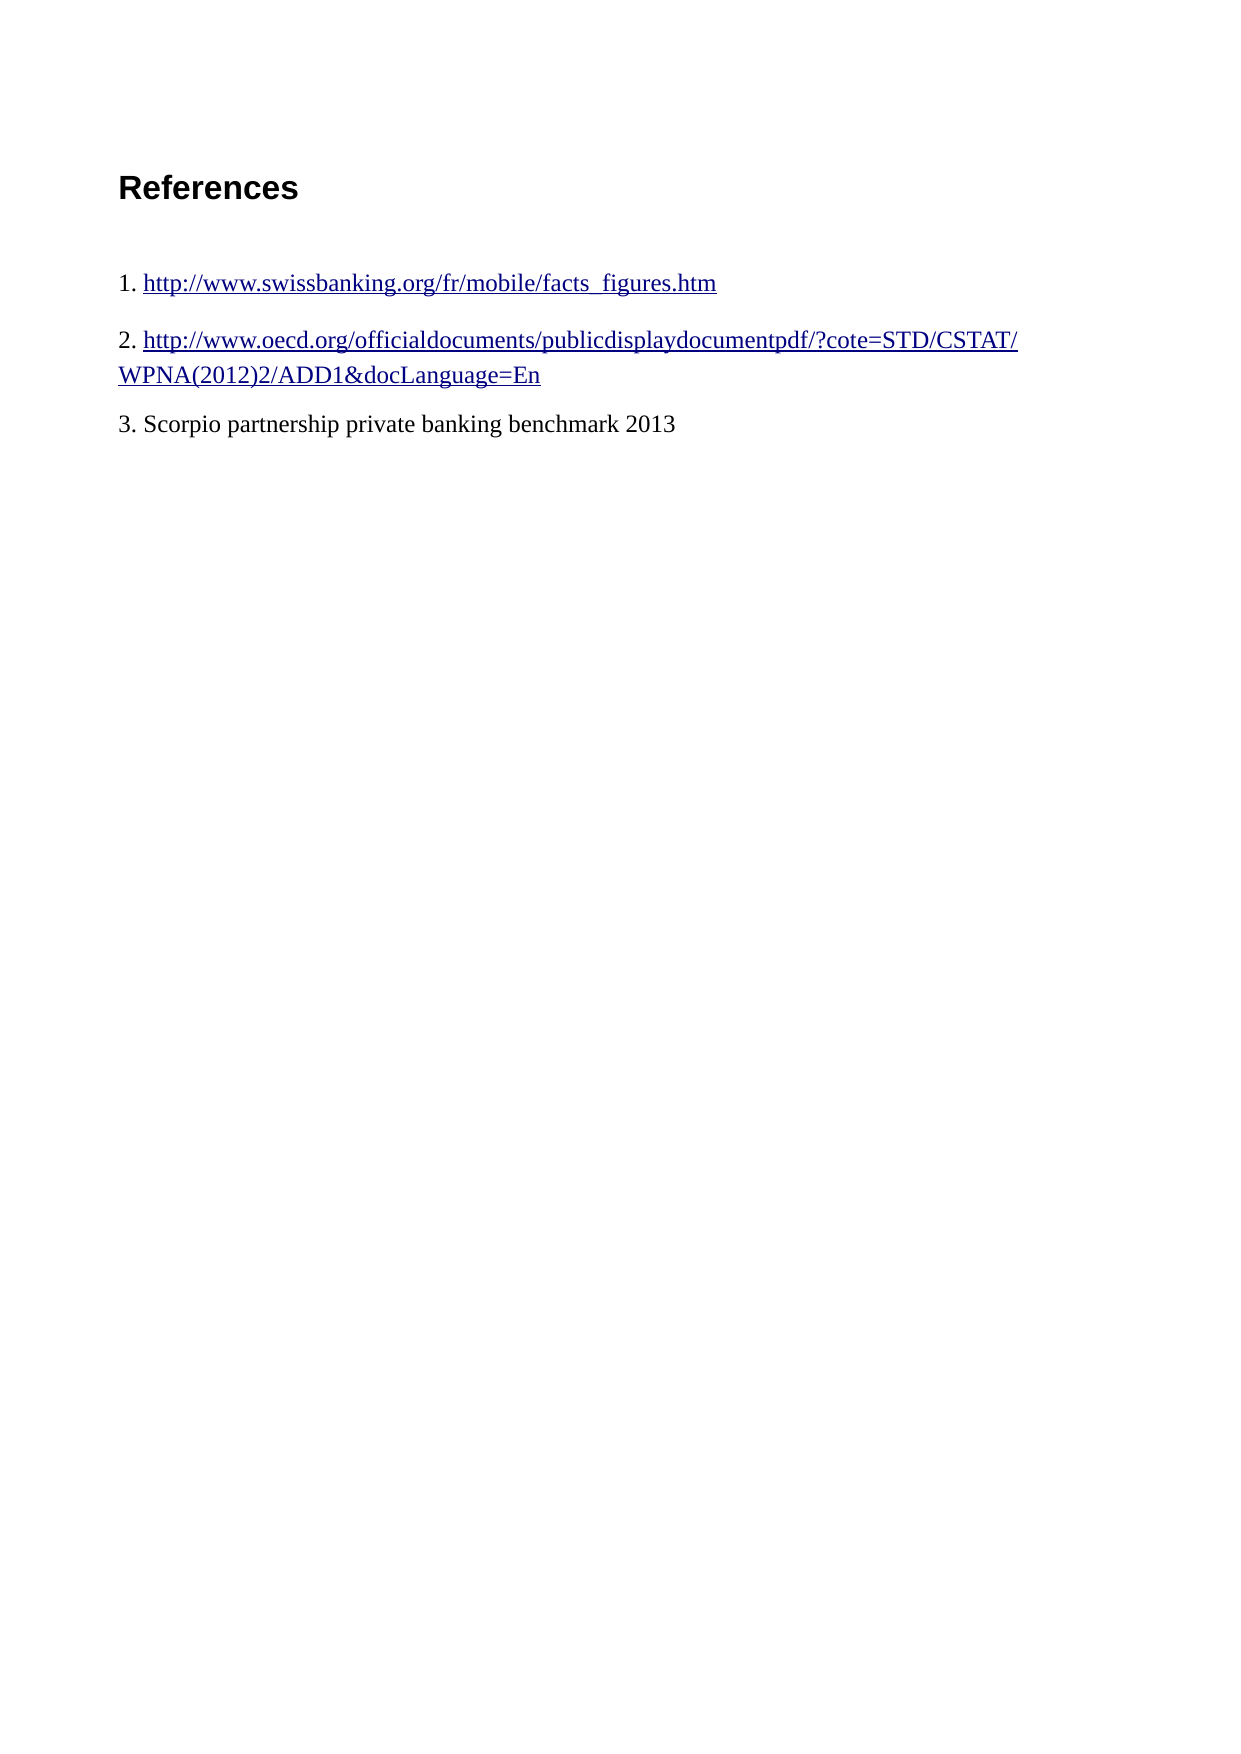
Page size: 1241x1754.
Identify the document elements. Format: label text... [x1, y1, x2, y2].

text 2. http://www.oecd.org/officialdocuments/publicdisplaydocumentpdf/?cote=STD/CSTAT/WPNA(2012)2/ADD1&docLanguage=En [118, 325, 1122, 389]
text 3. Scorpio partnership private banking benchmark 2013 [118, 409, 1122, 438]
subtitle References [118, 168, 1122, 206]
text 1. http://www.swissbanking.org/fr/mobile/facts_figures.htm [118, 268, 1122, 297]
